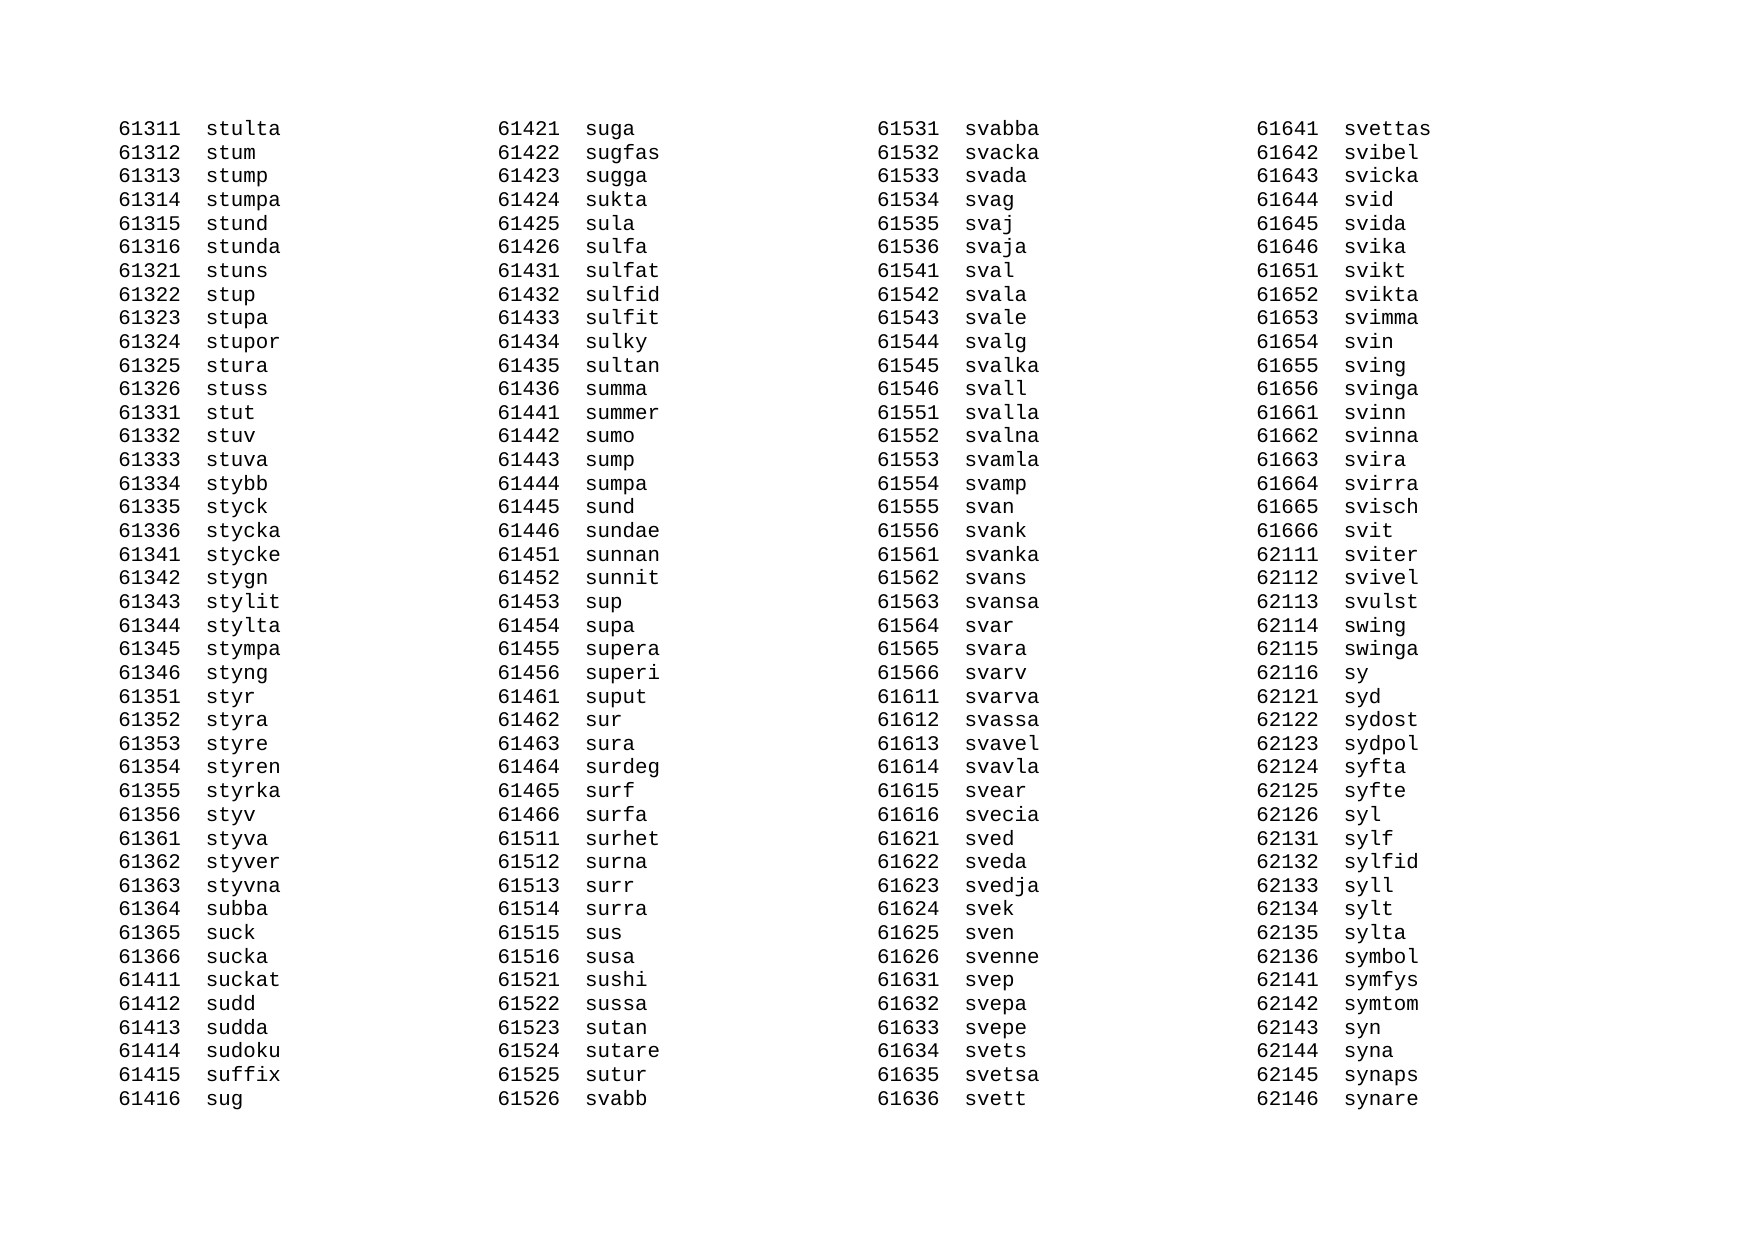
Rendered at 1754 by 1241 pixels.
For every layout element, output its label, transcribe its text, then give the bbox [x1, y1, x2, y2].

text 62116 sy [1256, 662, 1636, 686]
text 61516 susa [497, 946, 877, 969]
text 61463 sura [497, 733, 877, 757]
text 61521 sushi [497, 969, 877, 993]
text 61442 sumo [497, 426, 877, 449]
text 61452 sunnit [497, 567, 877, 591]
text 62123 sydpol [1256, 733, 1636, 757]
text 61515 sus [497, 922, 877, 946]
text 61555 svan [877, 496, 1256, 520]
text 61312 stum [118, 142, 497, 165]
text 61413 sudda [118, 1017, 497, 1040]
text 61332 stuv [118, 426, 497, 449]
text 61356 styv [118, 804, 497, 827]
text 61635 svetsa [877, 1064, 1256, 1088]
text 61552 svalna [877, 426, 1256, 449]
text 61455 supera [497, 638, 877, 662]
text 62113 svulst [1256, 591, 1636, 615]
text 62126 syl [1256, 804, 1636, 827]
text 61461 suput [497, 686, 877, 709]
text 61652 svikta [1256, 284, 1636, 307]
text 62124 syfta [1256, 757, 1636, 780]
text 62135 sylta [1256, 922, 1636, 946]
text 62146 synare [1256, 1088, 1636, 1111]
text 61646 svika [1256, 236, 1636, 260]
text 61335 styck [118, 496, 497, 520]
text 61562 svans [877, 567, 1256, 591]
text 61522 sussa [497, 993, 877, 1017]
text 61464 surdeg [497, 757, 877, 780]
text 61664 svirra [1256, 473, 1636, 496]
text 61614 svavla [877, 757, 1256, 780]
text 61525 sutur [497, 1064, 877, 1088]
text 61645 svida [1256, 213, 1636, 236]
text 61544 svalg [877, 331, 1256, 354]
text 61653 svimma [1256, 307, 1636, 331]
text 61526 svabb [497, 1088, 877, 1111]
text 61313 stump [118, 165, 497, 189]
text 61512 surna [497, 851, 877, 875]
text 62141 symfys [1256, 969, 1636, 993]
text 61346 styng [118, 662, 497, 686]
text 61561 svanka [877, 544, 1256, 567]
text 61666 svit [1256, 520, 1636, 544]
text 61622 sveda [877, 851, 1256, 875]
text 61565 svara [877, 638, 1256, 662]
text 61321 stuns [118, 260, 497, 284]
text 61661 svinn [1256, 402, 1636, 426]
text 62122 sydost [1256, 709, 1636, 733]
text 61434 sulky [497, 331, 877, 354]
text 61351 styr [118, 686, 497, 709]
text 61311 stulta [118, 118, 497, 142]
text 61566 svarv [877, 662, 1256, 686]
text 62132 sylfid [1256, 851, 1636, 875]
text 62143 syn [1256, 1017, 1636, 1040]
text 61564 svar [877, 615, 1256, 638]
text 61451 sunnan [497, 544, 877, 567]
text 62121 syd [1256, 686, 1636, 709]
text 61316 stunda [118, 236, 497, 260]
text 61542 svala [877, 284, 1256, 307]
text 61651 svikt [1256, 260, 1636, 284]
text 61333 stuva [118, 449, 497, 473]
text 61363 styvna [118, 875, 497, 898]
text 61534 svag [877, 189, 1256, 213]
text 61364 subba [118, 898, 497, 922]
text 61632 svepa [877, 993, 1256, 1017]
text 61616 svecia [877, 804, 1256, 827]
text 61626 svenne [877, 946, 1256, 969]
text 61421 suga [497, 118, 877, 142]
text 61615 svear [877, 780, 1256, 804]
text 61553 svamla [877, 449, 1256, 473]
text 61631 svep [877, 969, 1256, 993]
text 61415 suffix [118, 1064, 497, 1088]
text 61541 sval [877, 260, 1256, 284]
text 61663 svira [1256, 449, 1636, 473]
text 61324 stupor [118, 331, 497, 354]
text 62112 svivel [1256, 567, 1636, 591]
text 62111 sviter [1256, 544, 1636, 567]
text 61426 sulfa [497, 236, 877, 260]
text 61422 sugfas [497, 142, 877, 165]
text 61465 surf [497, 780, 877, 804]
text 61524 sutare [497, 1040, 877, 1064]
text 61416 sug [118, 1088, 497, 1111]
text 62114 swing [1256, 615, 1636, 638]
text 61435 sultan [497, 354, 877, 378]
text 61444 sumpa [497, 473, 877, 496]
text 62142 symtom [1256, 993, 1636, 1017]
text 62136 symbol [1256, 946, 1636, 969]
text 61551 svalla [877, 402, 1256, 426]
text 62131 sylf [1256, 827, 1636, 851]
text 61445 sund [497, 496, 877, 520]
text 61656 svinga [1256, 378, 1636, 402]
text 62125 syfte [1256, 780, 1636, 804]
text 61644 svid [1256, 189, 1636, 213]
text 61365 suck [118, 922, 497, 946]
text 62115 swinga [1256, 638, 1636, 662]
text 61655 sving [1256, 354, 1636, 378]
text 61511 surhet [497, 827, 877, 851]
text 62133 syll [1256, 875, 1636, 898]
text 61331 stut [118, 402, 497, 426]
text 61414 sudoku [118, 1040, 497, 1064]
text 61325 stura [118, 354, 497, 378]
text 61563 svansa [877, 591, 1256, 615]
text 61425 sula [497, 213, 877, 236]
text 61446 sundae [497, 520, 877, 544]
text 61545 svalka [877, 354, 1256, 378]
text 61523 sutan [497, 1017, 877, 1040]
text 61532 svacka [877, 142, 1256, 165]
text 61423 sugga [497, 165, 877, 189]
text 61536 svaja [877, 236, 1256, 260]
text 61322 stup [118, 284, 497, 307]
text 61533 svada [877, 165, 1256, 189]
text 61643 svicka [1256, 165, 1636, 189]
text 61456 superi [497, 662, 877, 686]
text 61634 svets [877, 1040, 1256, 1064]
text 61326 stuss [118, 378, 497, 402]
text 61344 stylta [118, 615, 497, 638]
text 61621 sved [877, 827, 1256, 851]
text 61433 sulfit [497, 307, 877, 331]
text 61543 svale [877, 307, 1256, 331]
text 61535 svaj [877, 213, 1256, 236]
text 62144 syna [1256, 1040, 1636, 1064]
text 61462 sur [497, 709, 877, 733]
text 61612 svassa [877, 709, 1256, 733]
text 61665 svisch [1256, 496, 1636, 520]
text 61441 summer [497, 402, 877, 426]
text 61613 svavel [877, 733, 1256, 757]
text 61641 svettas [1256, 118, 1636, 142]
text 61323 stupa [118, 307, 497, 331]
text 61341 stycke [118, 544, 497, 567]
text 61362 styver [118, 851, 497, 875]
text 61361 styva [118, 827, 497, 851]
text 61611 svarva [877, 686, 1256, 709]
text 61411 suckat [118, 969, 497, 993]
text 61453 sup [497, 591, 877, 615]
text 61355 styrka [118, 780, 497, 804]
text 61314 stumpa [118, 189, 497, 213]
text 61352 styra [118, 709, 497, 733]
text 61334 stybb [118, 473, 497, 496]
text 61625 sven [877, 922, 1256, 946]
text 61336 stycka [118, 520, 497, 544]
text 61636 svett [877, 1088, 1256, 1111]
text 61431 sulfat [497, 260, 877, 284]
text 61662 svinna [1256, 426, 1636, 449]
text 62145 synaps [1256, 1064, 1636, 1088]
text 61424 sukta [497, 189, 877, 213]
text 61342 stygn [118, 567, 497, 591]
text 61345 stympa [118, 638, 497, 662]
text 61624 svek [877, 898, 1256, 922]
text 61353 styre [118, 733, 497, 757]
text 61454 supa [497, 615, 877, 638]
text 61443 sump [497, 449, 877, 473]
text 61366 sucka [118, 946, 497, 969]
text 61554 svamp [877, 473, 1256, 496]
text 61556 svank [877, 520, 1256, 544]
text 61315 stund [118, 213, 497, 236]
text 61432 sulfid [497, 284, 877, 307]
text 61654 svin [1256, 331, 1636, 354]
text 61412 sudd [118, 993, 497, 1017]
text 61546 svall [877, 378, 1256, 402]
text 61466 surfa [497, 804, 877, 827]
text 61354 styren [118, 757, 497, 780]
text 61623 svedja [877, 875, 1256, 898]
text 61436 summa [497, 378, 877, 402]
text 61642 svibel [1256, 142, 1636, 165]
text 61514 surra [497, 898, 877, 922]
text 61343 stylit [118, 591, 497, 615]
text 61633 svepe [877, 1017, 1256, 1040]
text 62134 sylt [1256, 898, 1636, 922]
text 61513 surr [497, 875, 877, 898]
text 61531 svabba [877, 118, 1256, 142]
